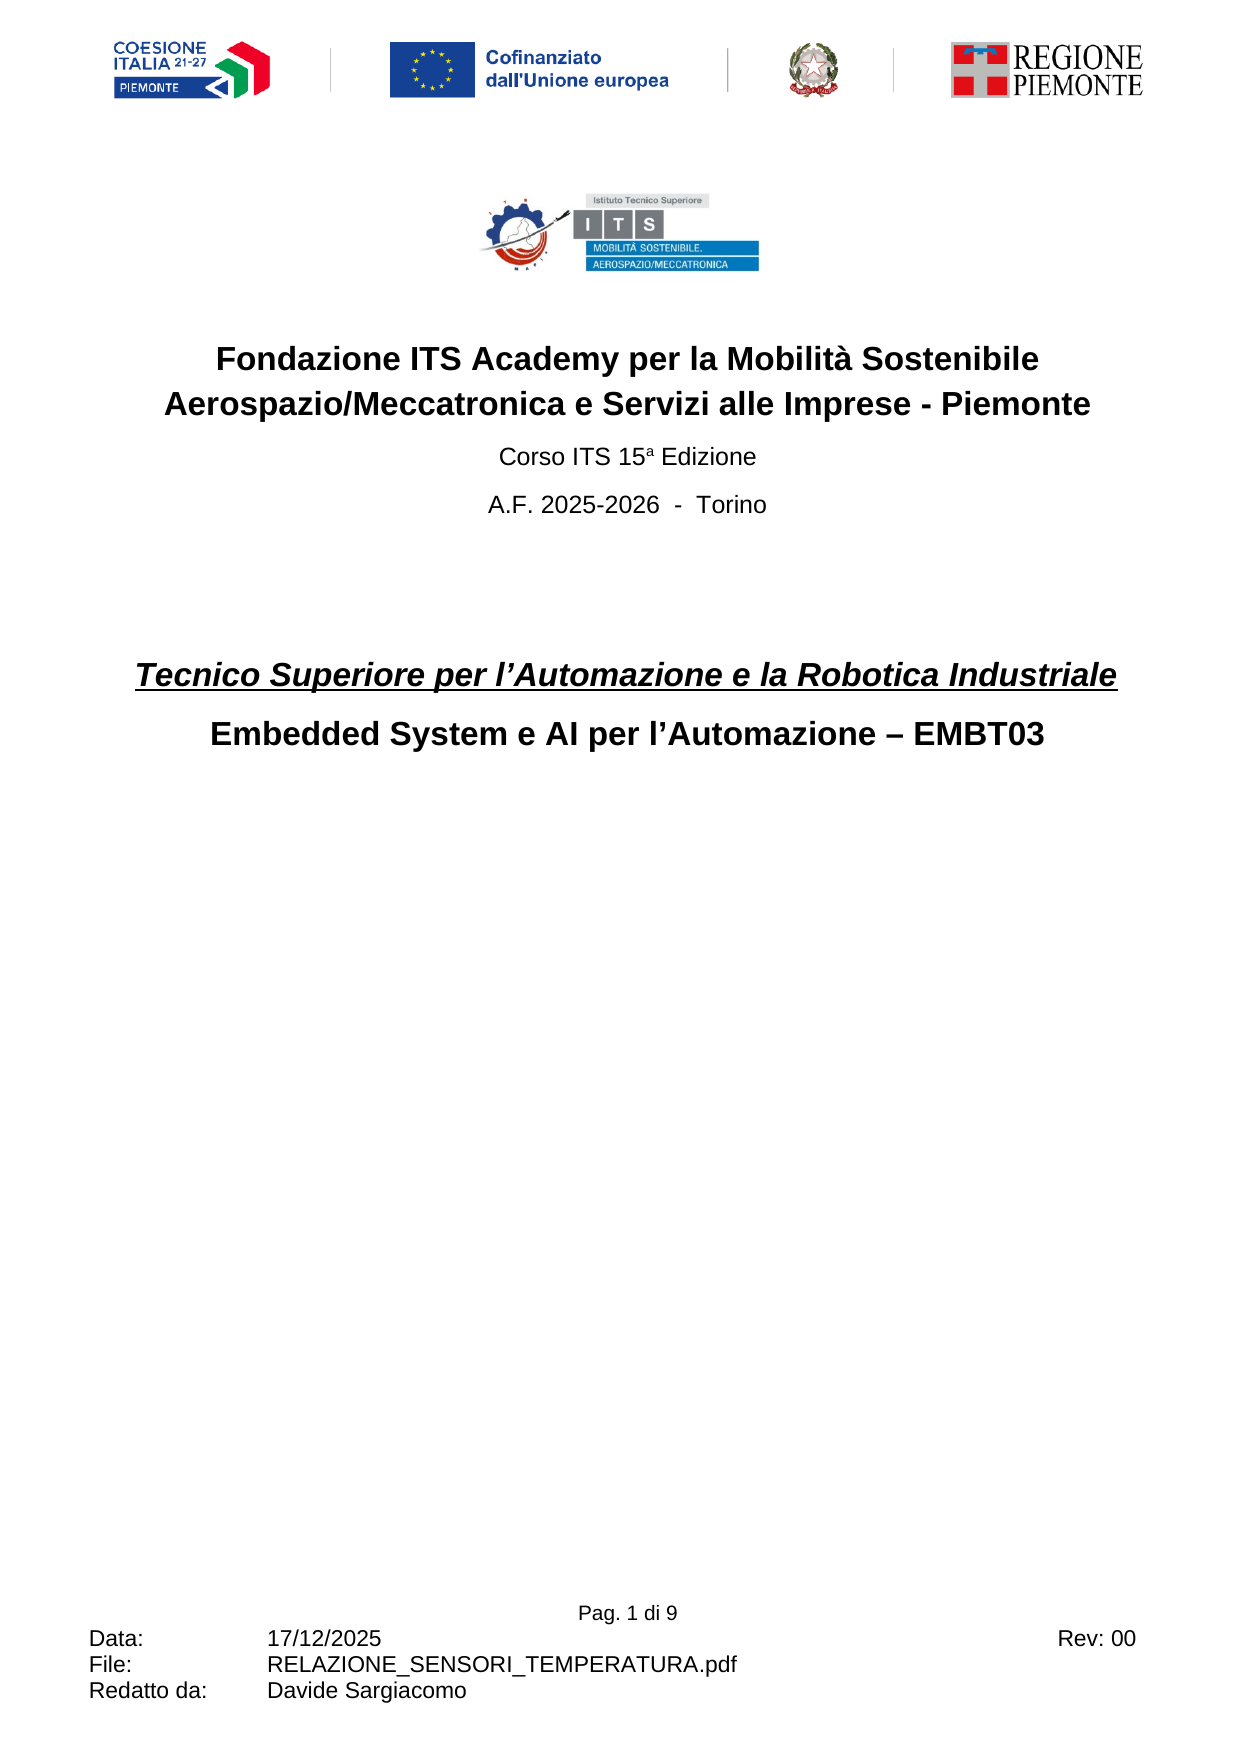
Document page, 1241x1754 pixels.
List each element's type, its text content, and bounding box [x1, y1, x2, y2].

text Embedded System e AI per l’Automazione – EMBT03 [89, 714, 1167, 753]
text A.F. 2025-2026 - Torino [89, 490, 1167, 519]
text Tecnico Superiore per l’Automazione e la Robotica Industriale [89, 656, 1167, 694]
picture [471, 184, 769, 284]
text Corso ITS 15a Edizione [89, 442, 1167, 471]
text Fondazione ITS Academy per la Mobilità Sostenibile Aerospazio/Meccatronica e Servizi alle Imprese - Piemonte [89, 339, 1167, 422]
picture [108, 29, 1147, 119]
